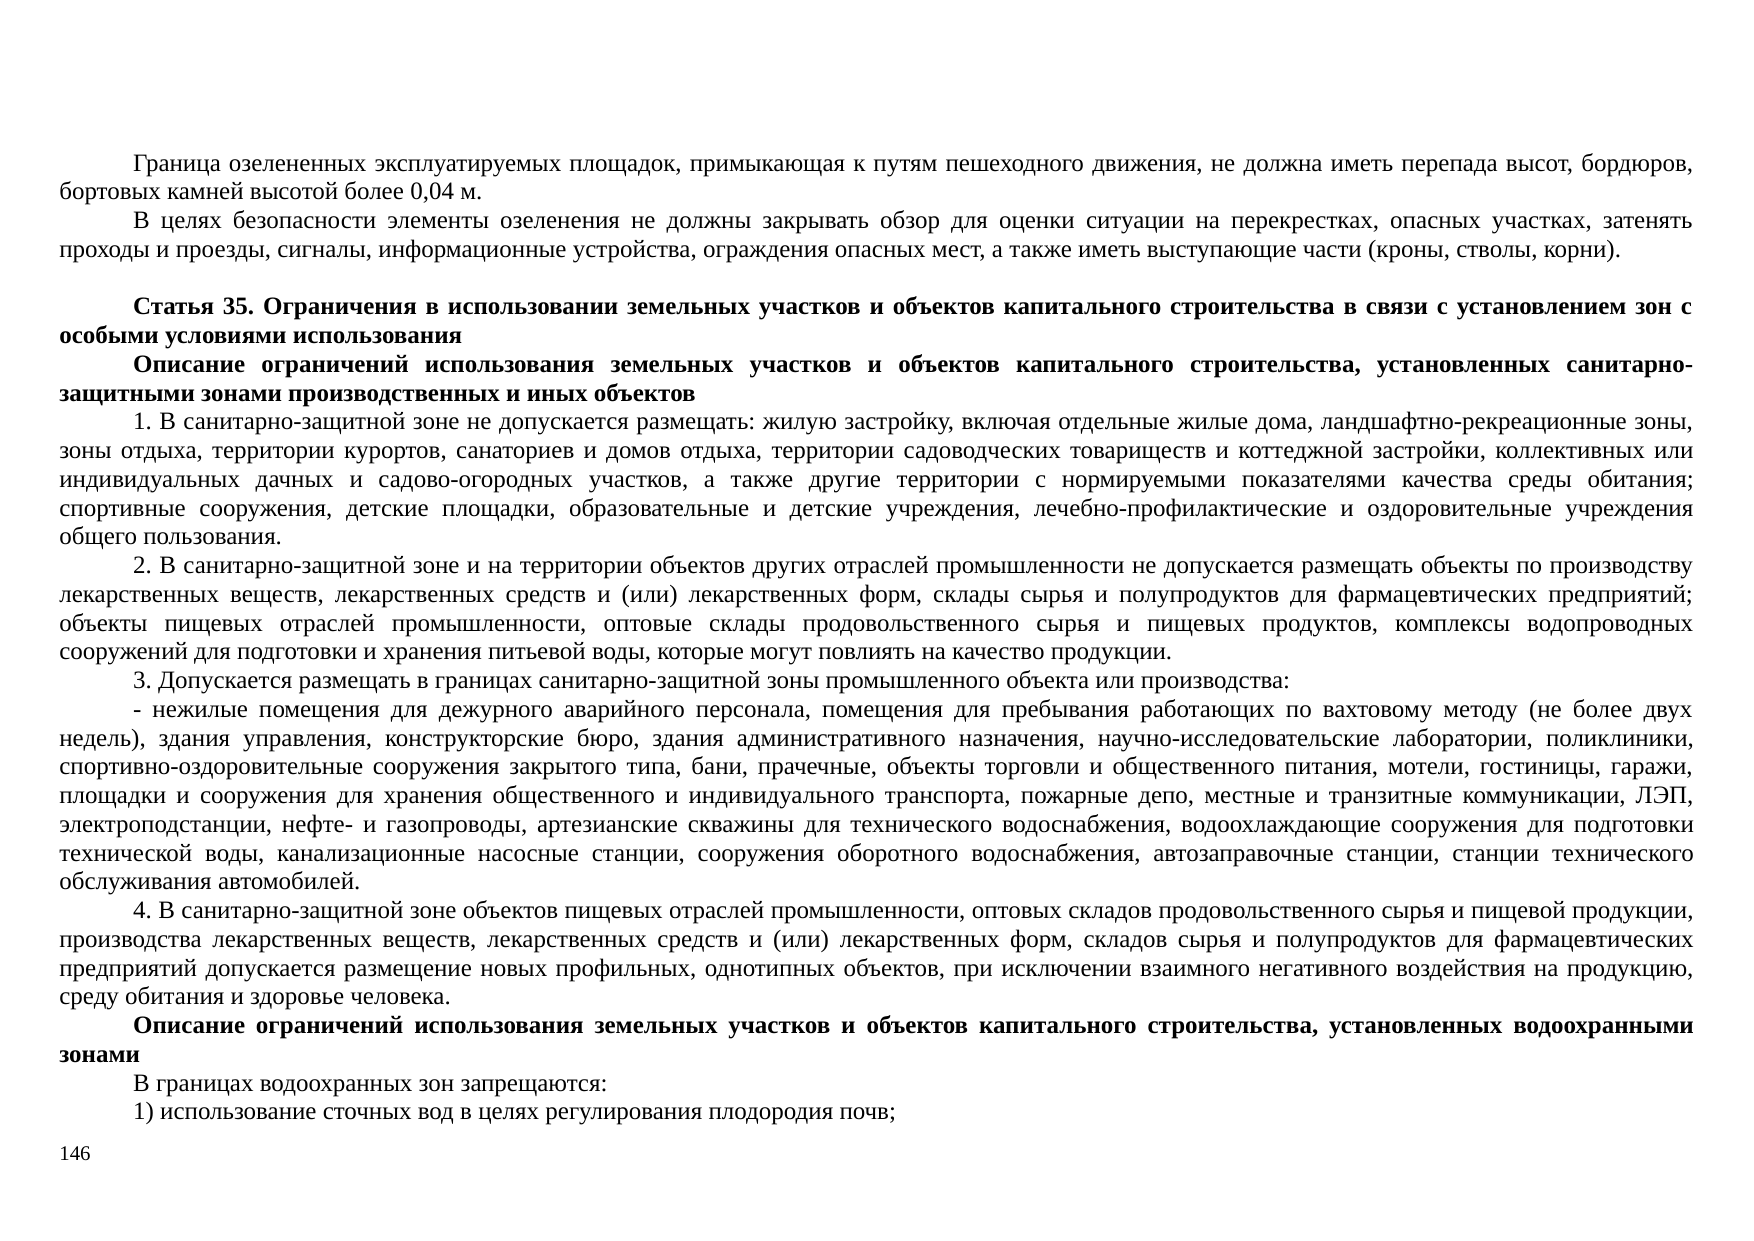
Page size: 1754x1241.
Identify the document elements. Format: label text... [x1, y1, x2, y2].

text Описание ограничений использования земельных участков и объектов капитального строительства, установленных водоохранными зонами [59, 1010, 1695, 1068]
text 1. В санитарно-защитной зоне не допускается размещать: жилую застройку, включая отдельные жилые дома, ландшафтно-рекреационные зоны, зоны отдыха, территории курортов, санаториев и домов отдыха, территории садоводческих товариществ и коттеджной застройки, коллективных или индивидуальных дачных и садово-огородных участков, а также другие территории с нормируемыми показателями качества среды обитания; спортивные сооружения, детские площадки, образовательные и детские учреждения, лечебно-профилактические и оздоровительные учреждения общего пользования. [59, 406, 1695, 550]
text Статья 35. Ограничения в использовании земельных участков и объектов капитального строительства в связи с установлением зон с особыми условиями использования [59, 291, 1695, 349]
text Граница озелененных эксплуатируемых площадок, примыкающая к путям пешеходного движения, не должна иметь перепада высот, бордюров, бортовых камней высотой более 0,04 м. [59, 148, 1695, 205]
text 4. В санитарно-защитной зоне объектов пищевых отраслей промышленности, оптовых складов продовольственного сырья и пищевой продукции, производства лекарственных веществ, лекарственных средств и (или) лекарственных форм, складов сырья и полупродуктов для фармацевтических предприятий допускается размещение новых профильных, однотипных объектов, при исключении взаимного негативного воздействия на продукцию, среду обитания и здоровье человека. [59, 895, 1695, 1010]
text 2. В санитарно-защитной зоне и на территории объектов других отраслей промышленности не допускается размещать объекты по производству лекарственных веществ, лекарственных средств и (или) лекарственных форм, склады сырья и полупродуктов для фармацевтических предприятий; объекты пищевых отраслей промышленности, оптовые склады продовольственного сырья и пищевых продуктов, комплексы водопроводных сооружений для подготовки и хранения питьевой воды, которые могут повлиять на качество продукции. [59, 550, 1695, 665]
text 3. Допускается размещать в границах санитарно-защитной зоны промышленного объекта или производства: [59, 665, 1695, 694]
text В целях безопасности элементы озеленения не должны закрывать обзор для оценки ситуации на перекрестках, опасных участках, затенять проходы и проезды, сигналы, информационные устройства, ограждения опасных мест, а также иметь выступающие части (кроны, стволы, корни). [59, 205, 1695, 263]
text В границах водоохранных зон запрещаются: [59, 1068, 1695, 1096]
text 1) использование сточных вод в целях регулирования плодородия почв; [59, 1096, 1695, 1125]
text Описание ограничений использования земельных участков и объектов капитального строительства, установленных санитарно-защитными зонами производственных и иных объектов [59, 349, 1695, 406]
text - нежилые помещения для дежурного аварийного персонала, помещения для пребывания работающих по вахтовому методу (не более двух недель), здания управления, конструкторские бюро, здания административного назначения, научно-исследовательские лаборатории, поликлиники, спортивно-оздоровительные сооружения закрытого типа, бани, прачечные, объекты торговли и общественного питания, мотели, гостиницы, гаражи, площадки и сооружения для хранения общественного и индивидуального транспорта, пожарные депо, местные и транзитные коммуникации, ЛЭП, электроподстанции, нефте- и газопроводы, артезианские скважины для технического водоснабжения, водоохлаждающие сооружения для подготовки технической воды, канализационные насосные станции, сооружения оборотного водоснабжения, автозаправочные станции, станции технического обслуживания автомобилей. [59, 694, 1695, 895]
